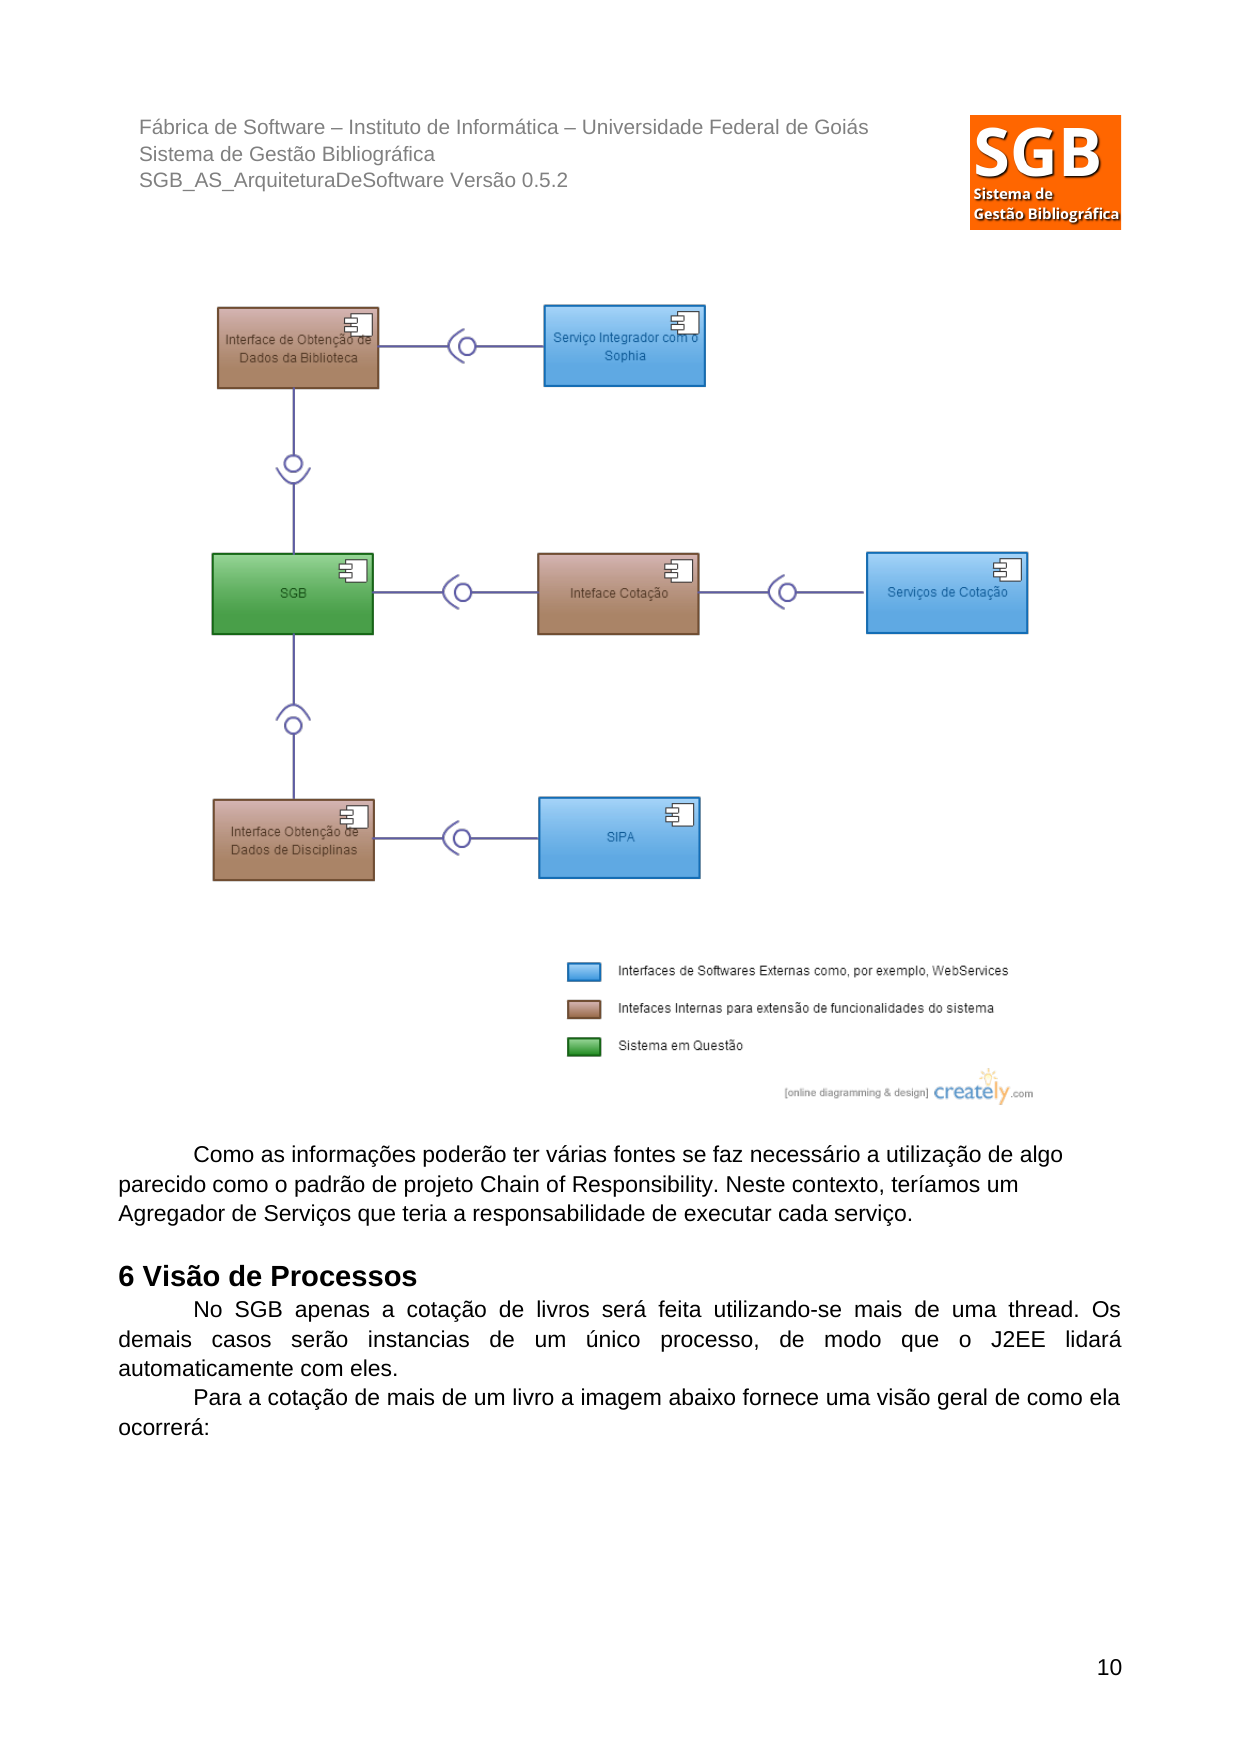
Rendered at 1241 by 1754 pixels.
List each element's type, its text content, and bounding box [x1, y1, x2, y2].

text Para a cotação de mais de um livro a imagem abaixo fornece uma visão geral de como ela ocorrerá: [118, 1385, 1122, 1440]
subtitle 6 Visão de Processos [118, 1259, 1122, 1292]
text Como as informações poderão ter várias fontes se faz necessário a utilização de algo parecido como o padrão de projeto Chain of Responsibility. Neste contexto, teríamos um Agregador de Serviços que teria a responsabilidade de executar cada serviço. [118, 1142, 1122, 1226]
text No SGB apenas a cotação de livros será feita utilizando-se mais de uma thread. Os demais casos serão instancias de um único processo, de modo que o J2EE lidará automaticamente com eles. [118, 1297, 1122, 1381]
picture [201, 294, 1039, 1109]
picture [970, 115, 1122, 230]
